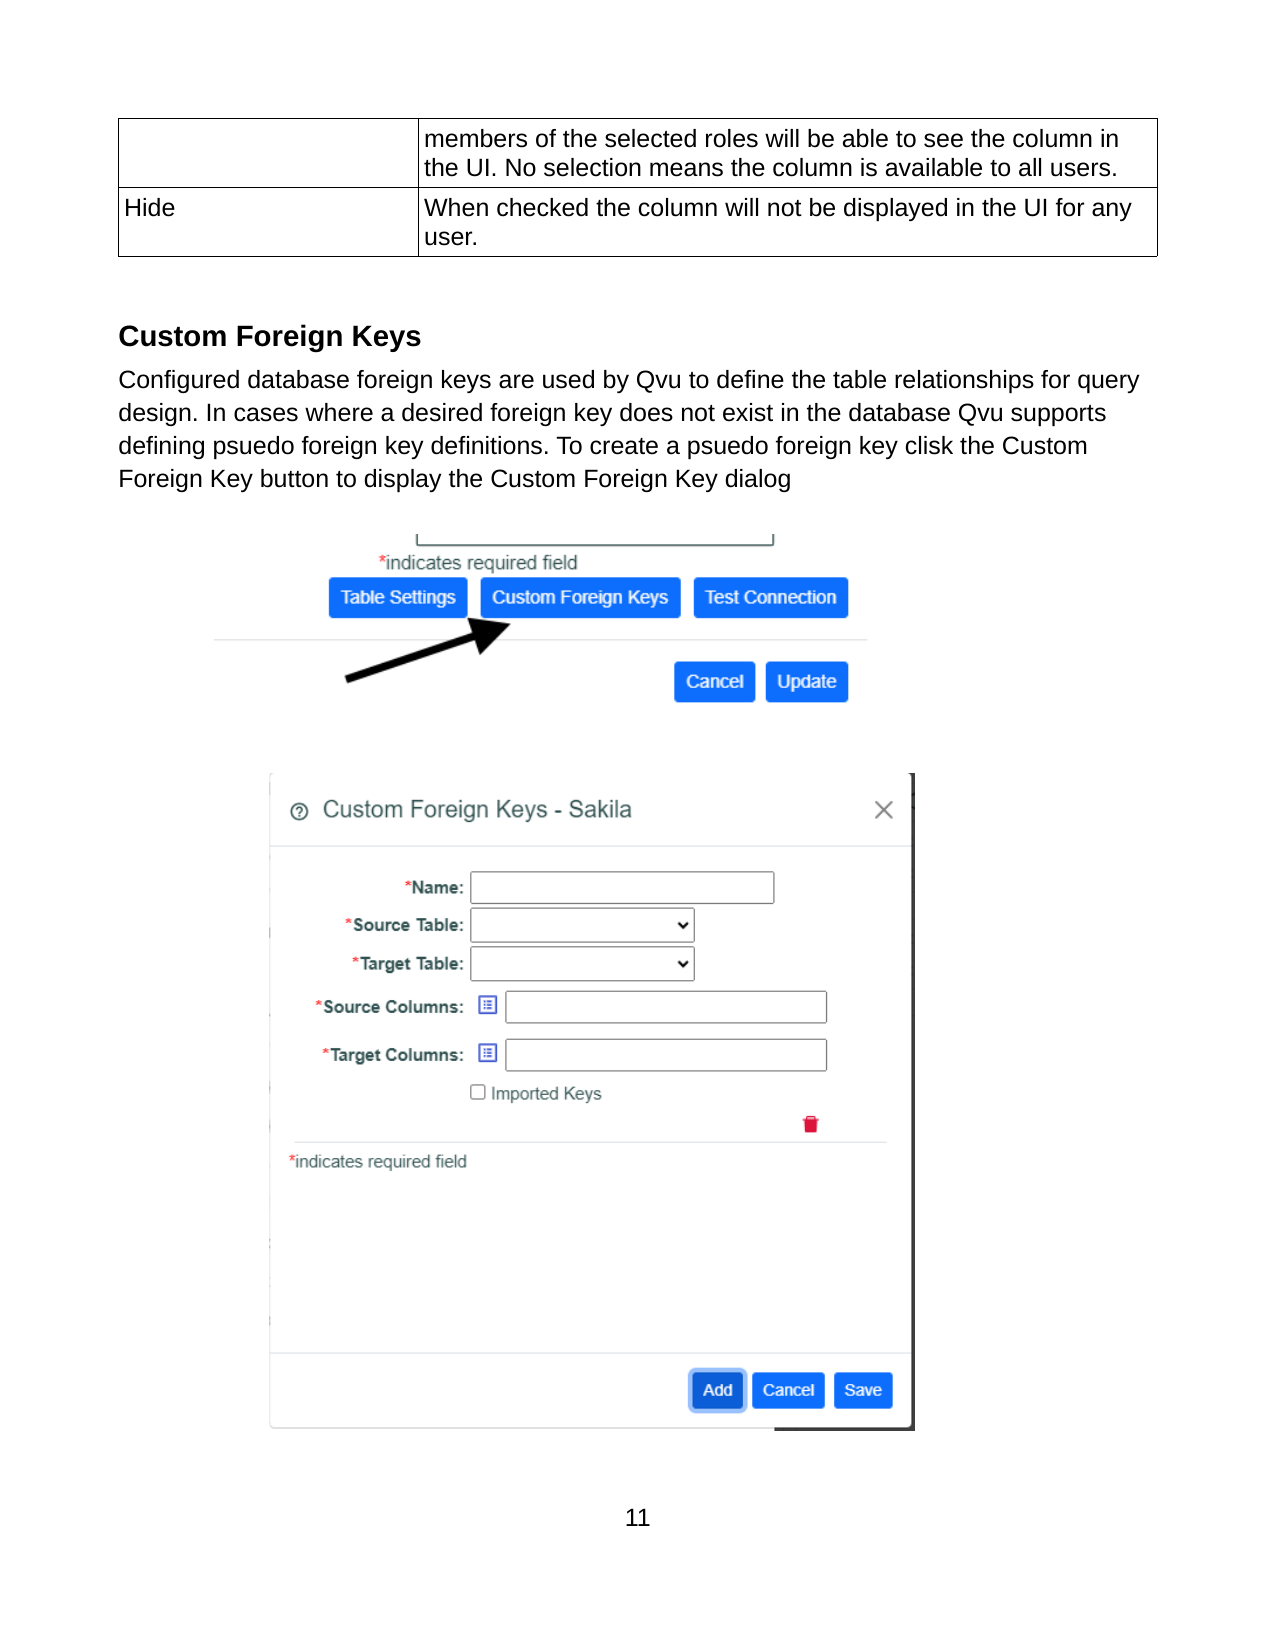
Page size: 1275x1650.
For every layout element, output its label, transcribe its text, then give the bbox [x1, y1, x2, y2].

text Configured database foreign keys are used by Qvu to define the table relationships for query design. In cases where a desired foreign key does not exist in the database Qvu supports defining psuedo foreign key definitions. To create a psuedo foreign key clisk the Custom Foreign Key button to display the Custom Foreign Key dialog [118, 365, 1157, 493]
picture [214, 534, 868, 713]
table_cell Hide [119, 188, 418, 256]
table_cell members of the selected roles will be able to see the column in the UI. No selection means the column is available to all users. [419, 119, 1157, 187]
table_cell [119, 119, 418, 187]
subtitle Custom Foreign Keys [118, 318, 1157, 352]
table_cell When checked the column will not be displayed in the UI for any user. [419, 188, 1157, 256]
picture [269, 773, 915, 1431]
